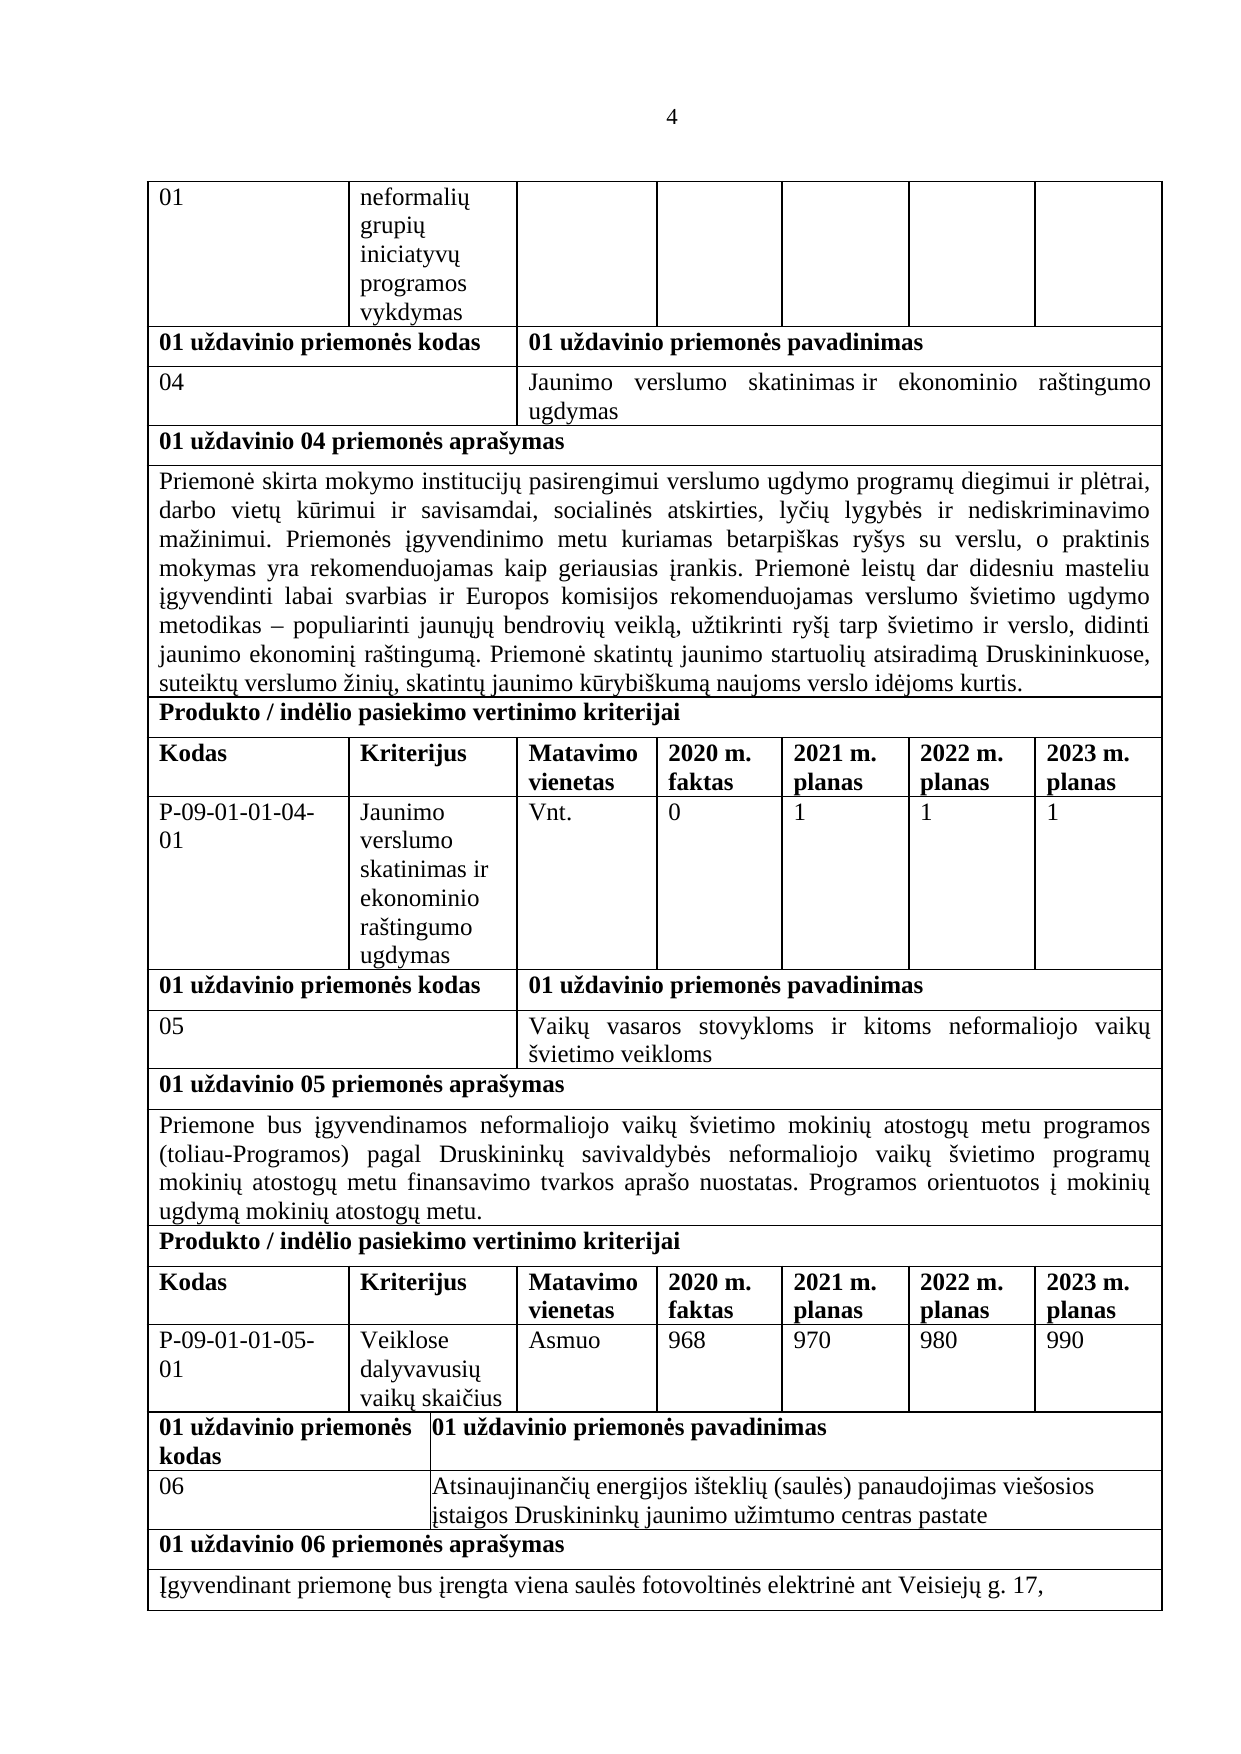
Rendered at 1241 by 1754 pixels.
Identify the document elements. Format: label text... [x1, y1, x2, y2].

table_cell 1 [783, 797, 908, 969]
table_cell 968 [658, 1325, 781, 1411]
table_cell Įgyvendinant priemonę bus įrengta viena saulės fotovoltinės elektrinė ant Veisiejų g. 17, [149, 1570, 1161, 1610]
table_cell [783, 182, 908, 326]
table_cell 2022 m. planas [910, 738, 1034, 796]
table_cell Priemonė skirta mokymo institucijų pasirengimui verslumo ugdymo programų diegimui ir plėtrai, darbo vietų kūrimui ir savisamdai, socialinės atskirties, lyčių lygybės ir nediskriminavimo mažinimui. Priemonės įgyvendinimo metu kuriamas betarpiškas ryšys su verslu, o praktinis mokymas yra rekomenduojamas kaip geriausias įrankis. Priemonė leistų dar didesniu masteliu įgyvendinti labai svarbias ir Europos komisijos rekomenduojamas verslumo švietimo ugdymo metodikas – populiarinti jaunųjų bendrovių veiklą, užtikrinti ryšį tarp švietimo ir verslo, didinti jaunimo ekonominį raštingumą. Priemonė skatintų jaunimo startuolių atsiradimą Druskininkuose, suteiktų verslumo žinių, skatintų jaunimo kūrybiškumą naujoms verslo idėjoms kurtis. [149, 466, 1161, 696]
table_cell Matavimo vienetas [518, 1267, 656, 1324]
table_cell 2021 m. planas [783, 1267, 908, 1324]
table_cell 01 uždavinio 05 priemonės aprašymas [149, 1069, 1161, 1109]
table_cell 2020 m. faktas [658, 738, 781, 796]
table_cell Produkto / indėlio pasiekimo vertinimo kriterijai [149, 698, 1161, 737]
table_cell Kriterijus [350, 1267, 516, 1324]
table_cell Veiklose dalyvavusių vaikų skaičius [350, 1325, 516, 1411]
table_cell 2021 m. planas [783, 738, 908, 796]
table_cell Kodas [149, 1267, 348, 1324]
table_cell 06 [149, 1471, 430, 1528]
table_cell Kriterijus [350, 738, 516, 796]
table_cell Kodas [149, 738, 348, 796]
table_cell 01 uždavinio priemonės pavadinimas [518, 970, 1161, 1010]
table_cell 980 [910, 1325, 1034, 1411]
table_cell 01 uždavinio priemonės kodas [149, 970, 516, 1010]
table_cell 01 uždavinio 06 priemonės aprašymas [149, 1530, 1161, 1569]
table_cell P-09-01-01-05-01 [149, 1325, 348, 1411]
table_cell 2023 m. planas [1036, 1267, 1161, 1324]
table_cell P-09-01-01-04-01 [149, 797, 348, 969]
table_cell neformalių grupių iniciatyvų programos vykdymas [350, 182, 516, 326]
table_cell 1 [1036, 797, 1161, 969]
table_cell 2022 m. planas [910, 1267, 1034, 1324]
table_cell Asmuo [518, 1325, 656, 1411]
table_cell 01 uždavinio priemonės pavadinimas [518, 327, 1161, 366]
table_cell Vaikų vasaros stovykloms ir kitoms neformaliojo vaikų švietimo veikloms [518, 1011, 1161, 1068]
table_cell [518, 182, 656, 326]
table_cell 01 uždavinio priemonės kodas [149, 327, 516, 366]
table_cell Matavimo vienetas [518, 738, 656, 796]
table_cell 01 uždavinio priemonės kodas [149, 1413, 430, 1470]
table_cell 970 [783, 1325, 908, 1411]
table_cell [658, 182, 781, 326]
table_cell 01 [149, 182, 348, 326]
table_cell Jaunimo verslumo skatinimas ir ekonominio raštingumo ugdymas [518, 367, 1161, 425]
table_cell 01 uždavinio priemonės pavadinimas [431, 1413, 1161, 1470]
table_cell Vnt. [518, 797, 656, 969]
table_cell 04 [149, 367, 516, 425]
table_cell Produkto / indėlio pasiekimo vertinimo kriterijai [149, 1226, 1161, 1266]
table_cell 01 uždavinio 04 priemonės aprašymas [149, 426, 1161, 465]
table_cell 2020 m. faktas [658, 1267, 781, 1324]
table_cell Atsinaujinančių energijos išteklių (saulės) panaudojimas viešosios įstaigos Druskininkų jaunimo užimtumo centras pastate [431, 1471, 1161, 1528]
table_cell 1 [910, 797, 1034, 969]
table_cell [910, 182, 1034, 326]
table_cell [1036, 182, 1161, 326]
table_cell 0 [658, 797, 781, 969]
table_cell Priemone bus įgyvendinamos neformaliojo vaikų švietimo mokinių atostogų metu programos (toliau-Programos) pagal Druskininkų savivaldybės neformaliojo vaikų švietimo programų mokinių atostogų metu finansavimo tvarkos aprašo nuostatas. Programos orientuotos į mokinių ugdymą mokinių atostogų metu. [149, 1110, 1161, 1225]
table_cell 990 [1036, 1325, 1161, 1411]
table_cell 2023 m. planas [1036, 738, 1161, 796]
table_cell Jaunimo verslumo skatinimas ir ekonominio raštingumo ugdymas [350, 797, 516, 969]
table_cell 05 [149, 1011, 516, 1068]
